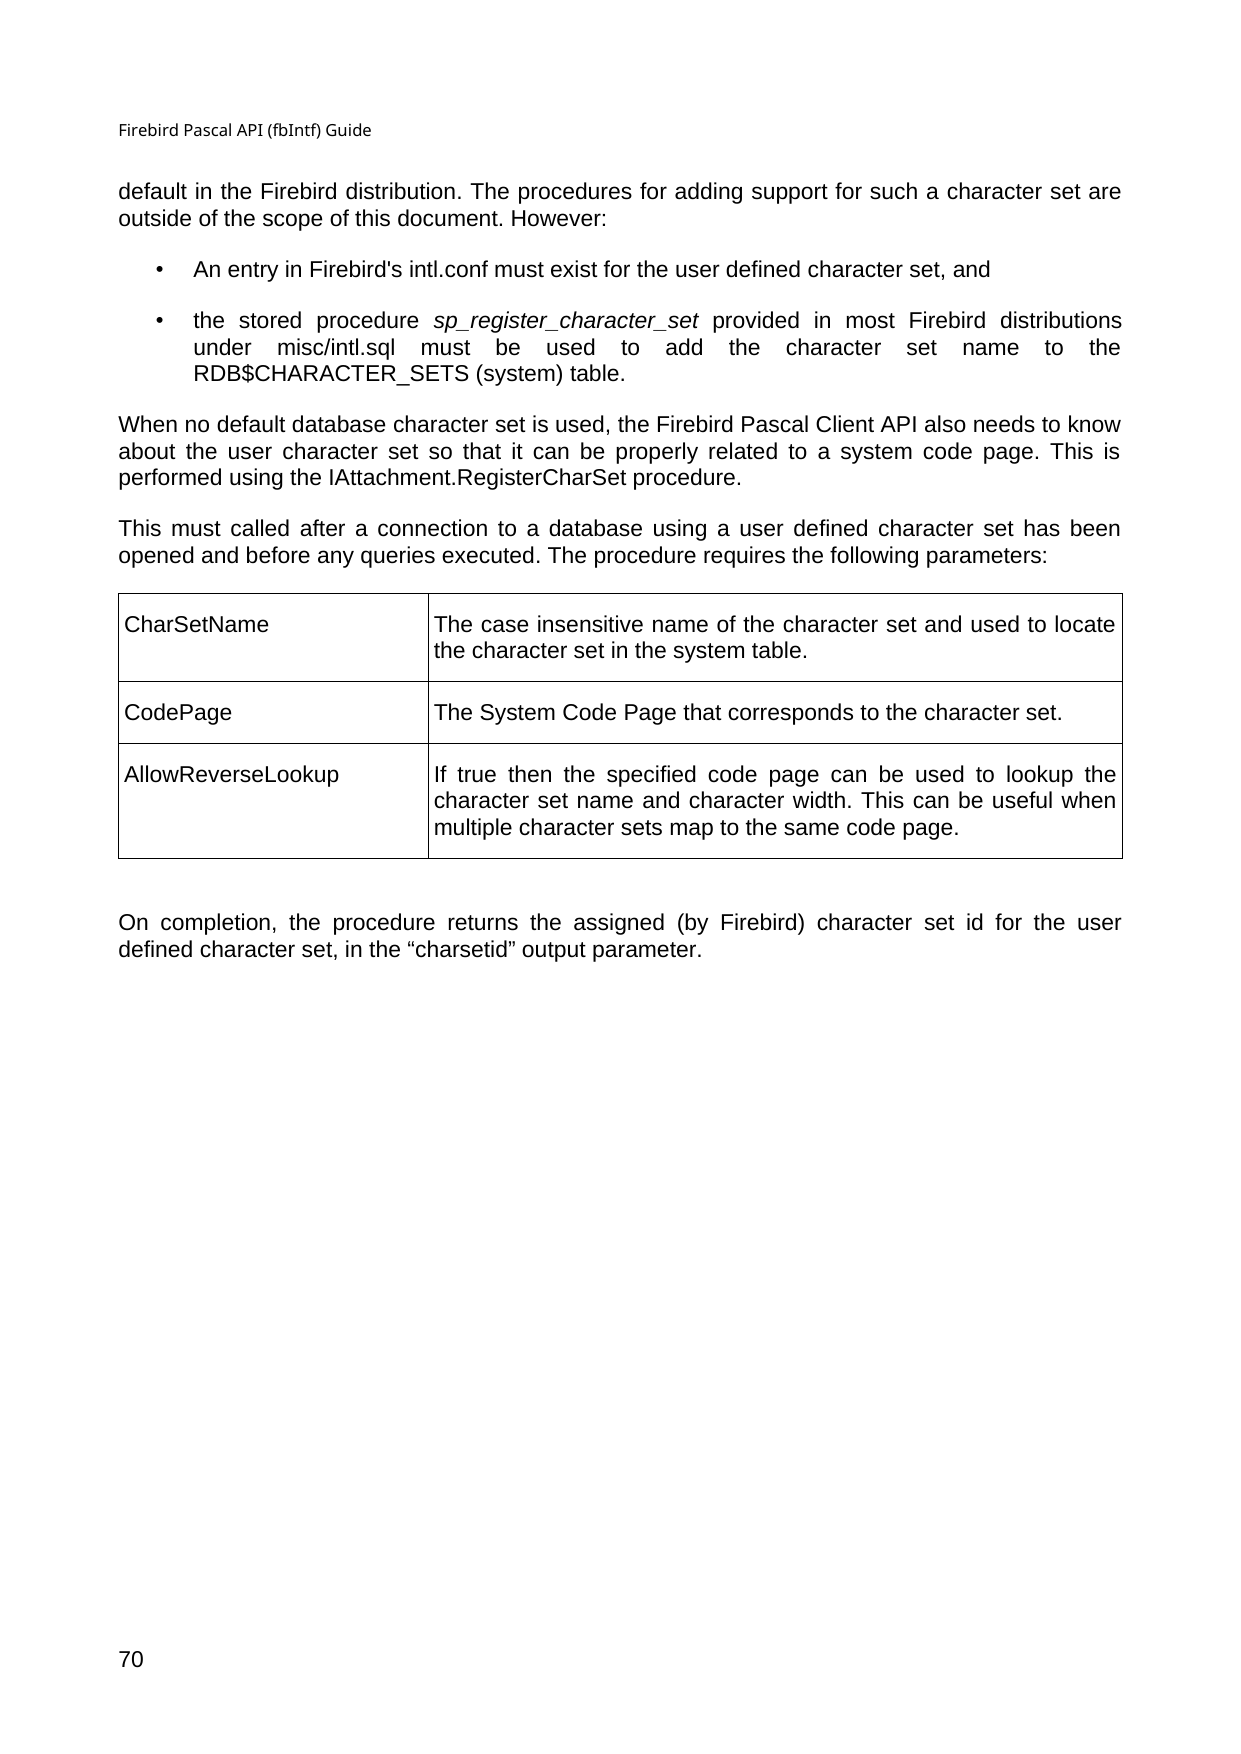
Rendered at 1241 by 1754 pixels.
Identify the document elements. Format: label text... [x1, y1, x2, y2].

table_header The case insensitive name of the character set and used to locate the character set in the system table. [429, 594, 1122, 681]
list the stored procedure sp_register_character_set provided in most Firebird distributions under misc/intl.sql must be used to add the character set name to the RDB$CHARACTER_SETS (system) table. [156, 307, 1122, 386]
table_cell AllowReverseLookup [119, 744, 428, 858]
table_header CharSetName [119, 594, 428, 681]
table_cell If true then the specified code page can be used to lookup the character set name and character width. This can be useful when multiple character sets map to the same code page. [429, 744, 1122, 858]
text On completion, the procedure returns the assigned (by Firebird) character set id for the user defined character set, in the “charsetid” output parameter. [118, 909, 1122, 962]
table_cell CodePage [119, 682, 428, 743]
list An entry in Firebird's intl.conf must exist for the user defined character set, and [156, 256, 1122, 282]
text This must called after a connection to a database using a user defined character set has been opened and before any queries executed. The procedure requires the following parameters: [118, 515, 1122, 568]
table_cell The System Code Page that corresponds to the character set. [429, 682, 1122, 743]
text When no default database character set is used, the Firebird Pascal Client API also needs to know about the user character set so that it can be properly related to a system code page. This is performed using the IAttachment.RegisterCharSet procedure. [118, 411, 1122, 490]
text default in the Firebird distribution. The procedures for adding support for such a character set are outside of the scope of this document. However: [118, 178, 1122, 231]
